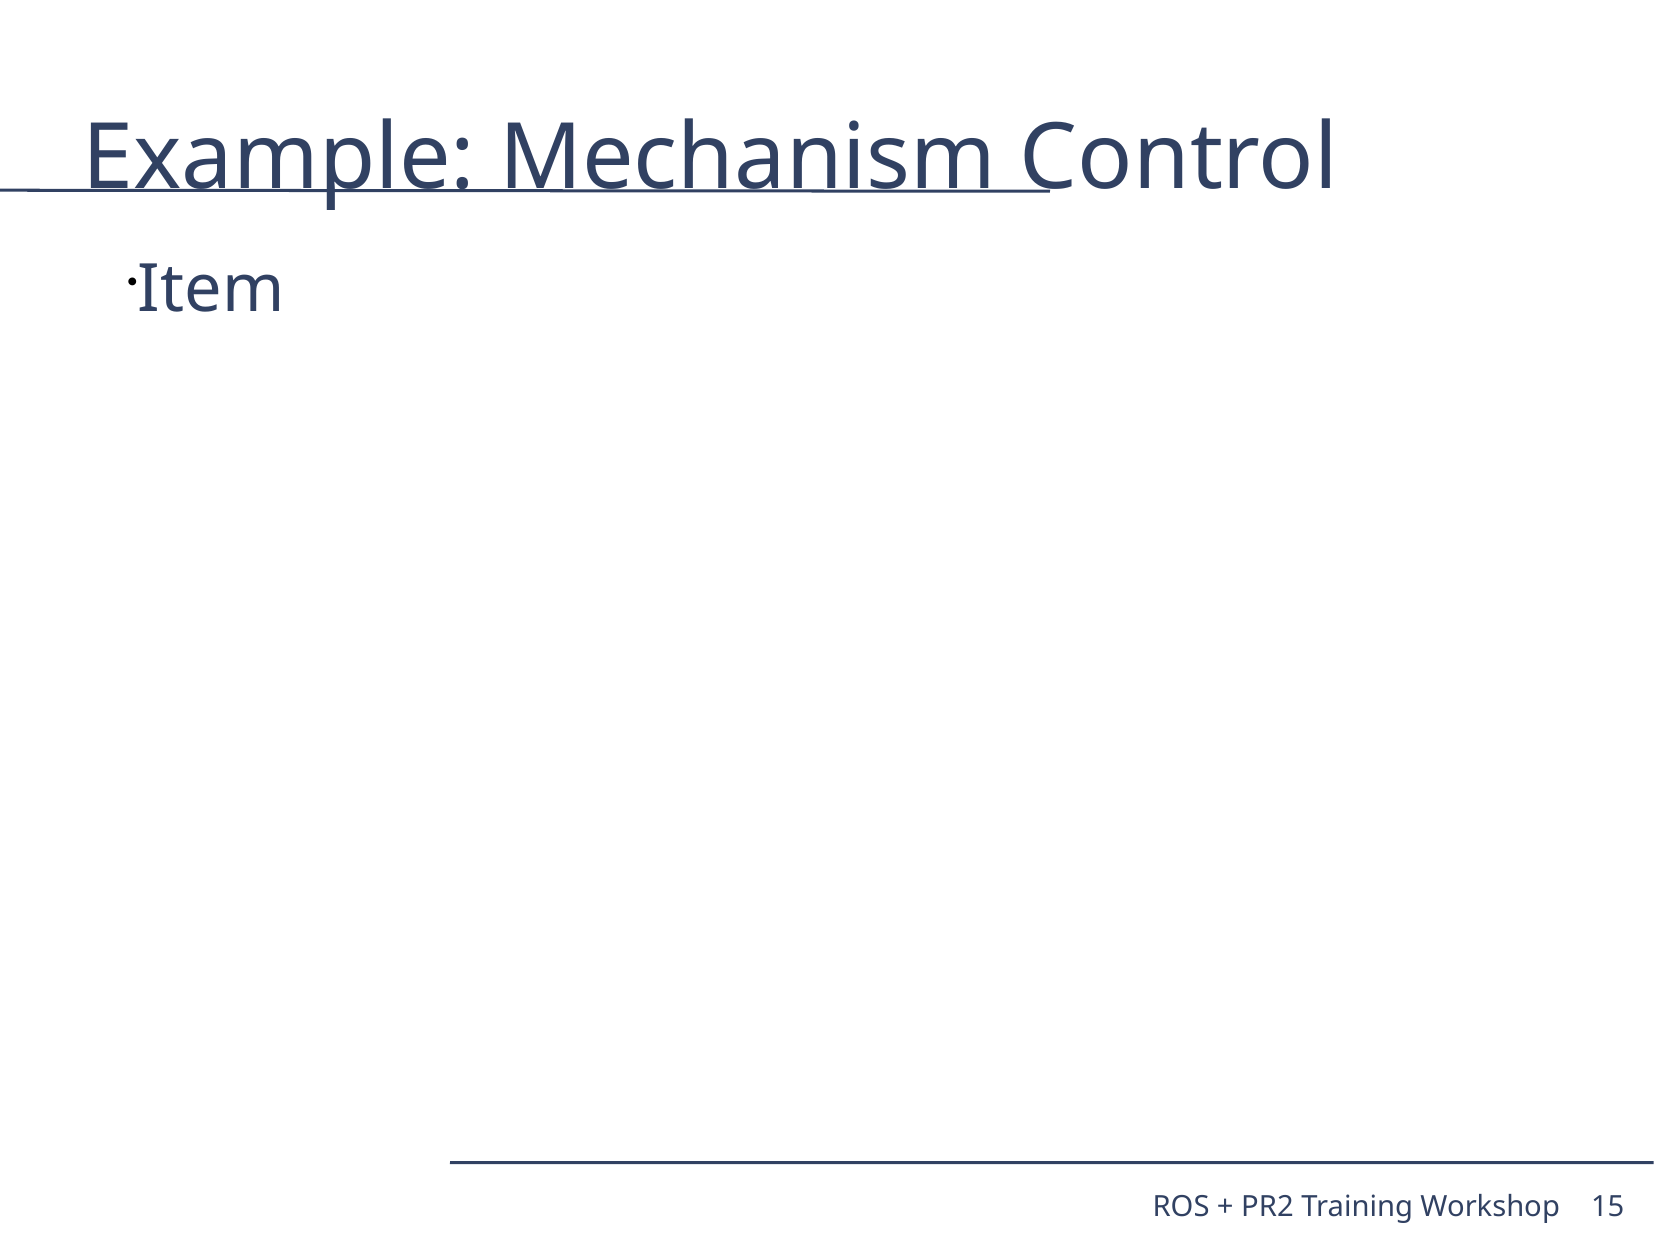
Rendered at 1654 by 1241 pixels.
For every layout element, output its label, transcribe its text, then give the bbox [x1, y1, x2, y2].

title Example: Mechanism Control [82, 49, 1571, 257]
text_box Item [112, 232, 1538, 326]
